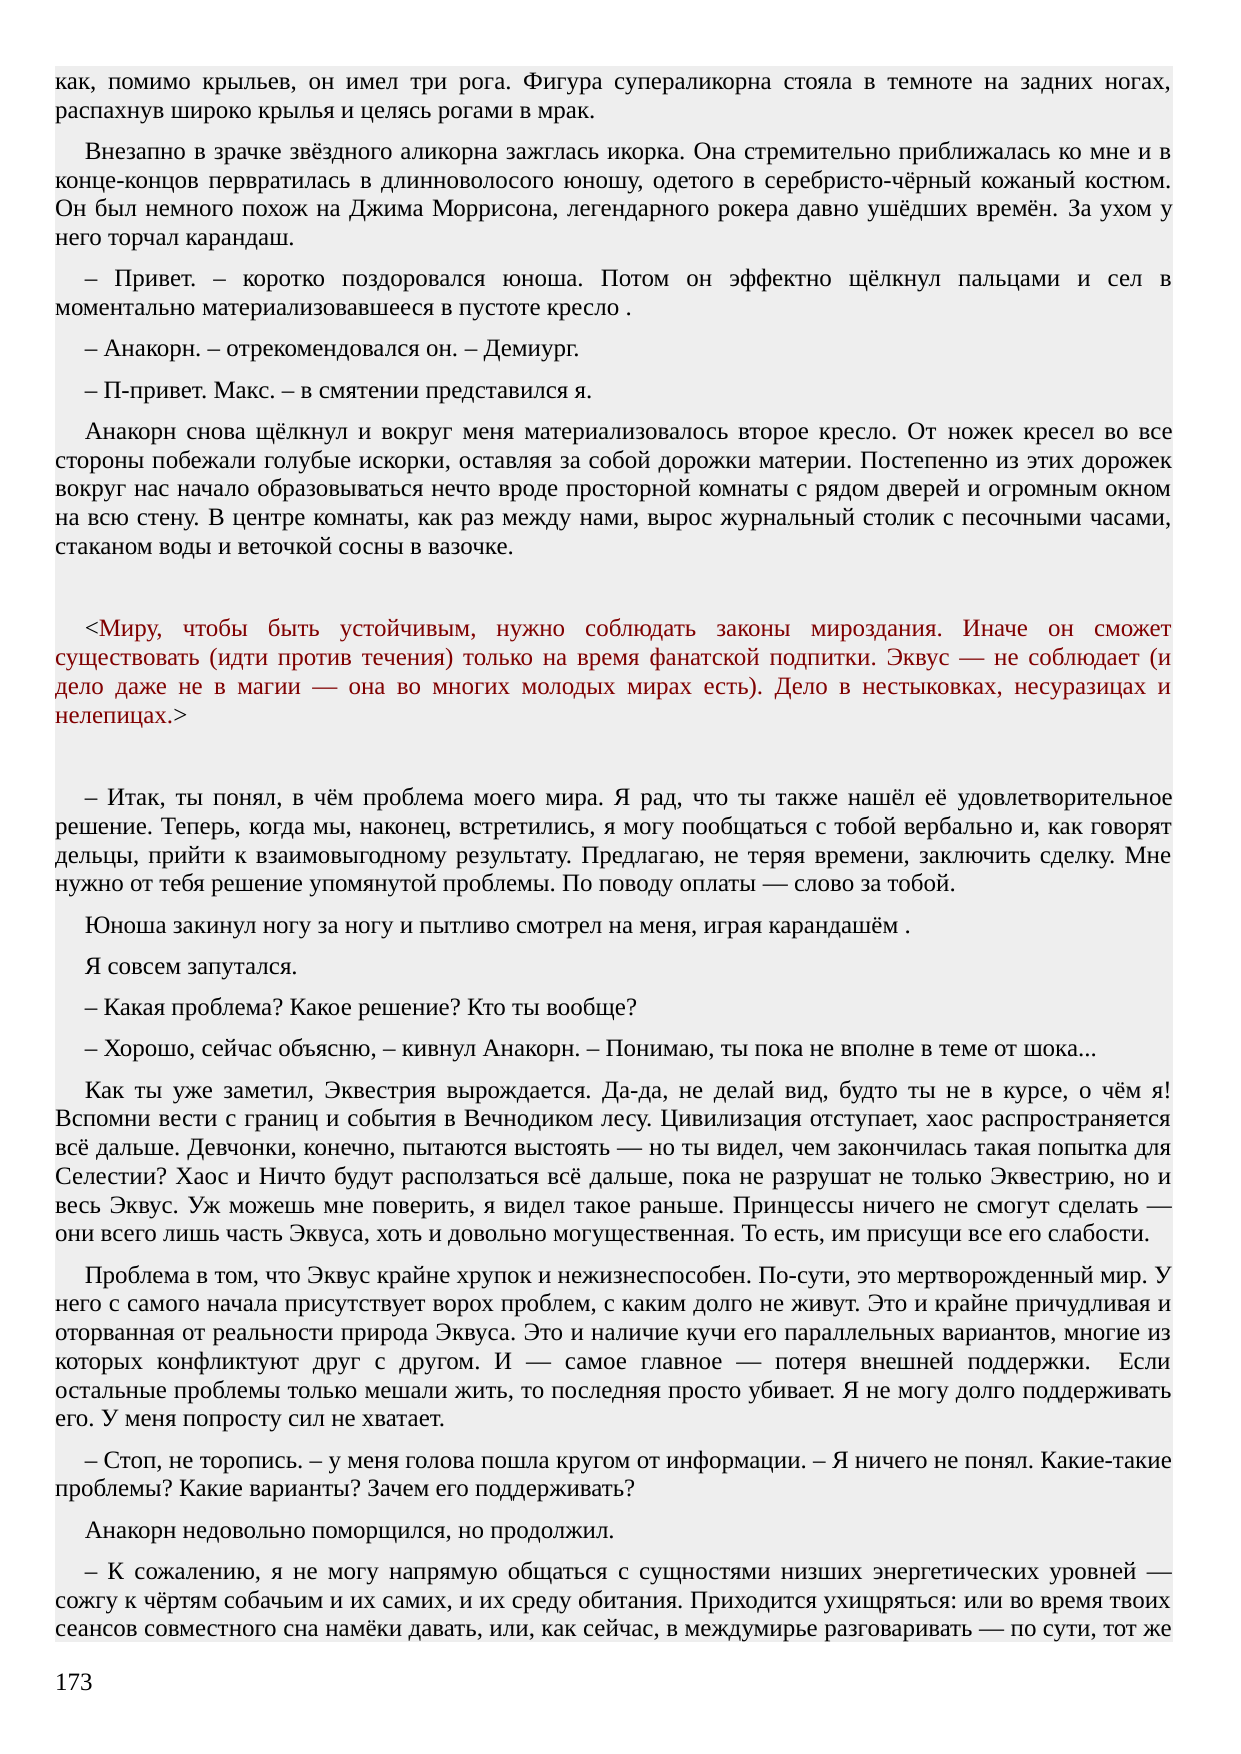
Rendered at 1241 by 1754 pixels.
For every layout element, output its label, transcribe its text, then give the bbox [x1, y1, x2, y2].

text <Миру, чтобы быть устойчивым, нужно соблюдать законы мироздания. Иначе он сможет существовать (идти против течения) только на время фанатской подпитки. Эквус — не соблюдает (и дело даже не в магии — она во многих молодых мирах есть). Дело в нестыковках, несуразицах и нелепицах.> [55, 613, 1173, 728]
text – Хорошо, сейчас объясню, – кивнул Анакорн. – Понимаю, ты пока не вполне в теме от шока... [55, 1033, 1173, 1062]
text – Стоп, не торопись. – у меня голова пошла кругом от информации. – Я ничего не понял. Какие-такие проблемы? Какие варианты? Зачем его поддерживать? [55, 1445, 1173, 1502]
text – Привет. – коротко поздоровался юноша. Потом он эффектно щёлкнул пальцами и сел в моментально материализовавшееся в пустоте кресло . [55, 263, 1173, 321]
text Анакорн снова щёлкнул и вокруг меня материализовалось второе кресло. От ножек кресел во все стороны побежали голубые искорки, оставляя за собой дорожки материи. Постепенно из этих дорожек вокруг нас начало образовываться нечто вроде просторной комнаты с рядом дверей и огромным окном на всю стену. В центре комнаты, как раз между нами, вырос журнальный столик с песочными часами, стаканом воды и веточкой сосны в вазочке. [55, 416, 1173, 560]
text Я совсем запутался. [55, 951, 1173, 980]
text Внезапно в зрачке звёздного аликорна зажглась икорка. Она стремительно приближалась ко мне и в конце-концов первратилась в длинноволосого юношу, одетого в серебристо-чёрный кожаный костюм. Он был немного похож на Джима Моррисона, легендарного рокера давно ушёдших времён. За ухом у него торчал карандаш. [55, 136, 1173, 251]
text Проблема в том, что Эквус крайне хрупок и нежизнеспособен. По-сути, это мертворожденный мир. У него с самого начала присутствует ворох проблем, с каким долго не живут. Это и крайне причудливая и оторванная от реальности природа Эквуса. Это и наличие кучи его параллельных вариантов, многие из которых конфликтуют друг с другом. И — самое главное — потеря внешней поддержки. Если остальные проблемы только мешали жить, то последняя просто убивает. Я не могу долго поддерживать его. У меня попросту сил не хватает. [55, 1260, 1173, 1432]
text Как ты уже заметил, Эквестрия вырождается. Да-да, не делай вид, будто ты не в курсе, о чём я! Вспомни вести с границ и события в Вечнодиком лесу. Цивилизация отступает, хаос распространяется всё дальше. Девчонки, конечно, пытаются выстоять — но ты видел, чем закончилась такая попытка для Селестии? Хаос и Ничто будут расползаться всё дальше, пока не разрушат не только Эквестрию, но и весь Эквус. Уж можешь мне поверить, я видел такое раньше. Принцессы ничего не смогут сделать — они всего лишь часть Эквуса, хоть и довольно могущественная. То есть, им присущи все его слабости. [55, 1075, 1173, 1247]
text Анакорн недовольно поморщился, но продолжил. [55, 1515, 1173, 1543]
text как, помимо крыльев, он имел три рога. Фигура супераликорна стояла в темноте на задних ногах, распахнув широко крылья и целясь рогами в мрак. [55, 66, 1173, 123]
text Юноша закинул ногу за ногу и пытливо смотрел на меня, играя карандашём . [55, 910, 1173, 938]
text – К сожалению, я не могу напрямую общаться с сущностями низших энергетических уровней — сожгу к чёртям собачьим и их самих, и их среду обитания. Приходится ухищряться: или во время твоих сеансов совместного сна намёки давать, или, как сейчас, в междумирье разговаривать — по сути, тот же [55, 1556, 1173, 1642]
text – П-привет. Макс. – в смятении представился я. [55, 375, 1173, 403]
text – Какая проблема? Какое решение? Кто ты вообще? [55, 992, 1173, 1021]
text – Итак, ты понял, в чём проблема моего мира. Я рад, что ты также нашёл её удовлетворительное решение. Теперь, когда мы, наконец, встретились, я могу пообщаться с тобой вербально и, как говорят дельцы, прийти к взаимовыгодному результату. Предлагаю, не теряя времени, заключить сделку. Мне нужно от тебя решение упомянутой проблемы. По поводу оплаты — слово за тобой. [55, 782, 1173, 897]
text – Анакорн. – отрекомендовался он. – Демиург. [55, 333, 1173, 362]
